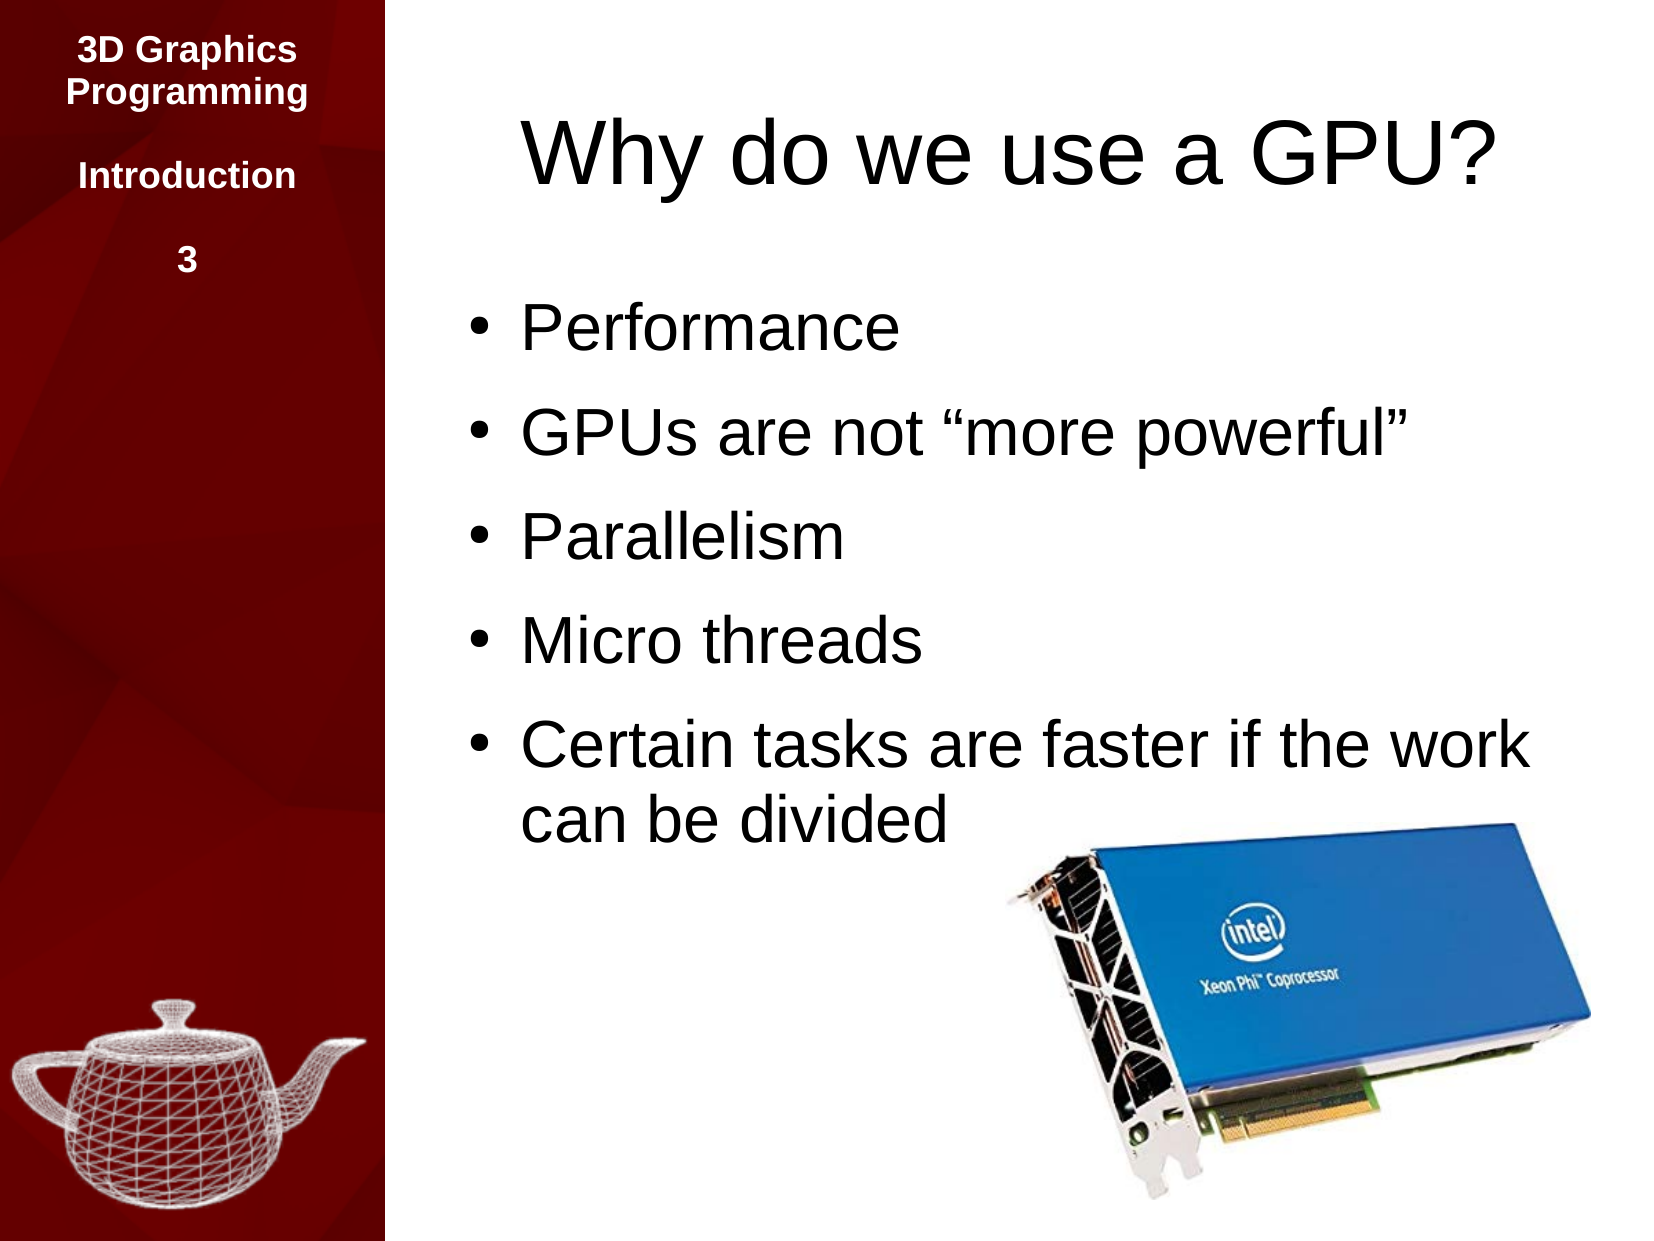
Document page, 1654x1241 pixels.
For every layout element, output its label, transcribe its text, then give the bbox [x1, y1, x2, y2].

picture [1005, 822, 1591, 1201]
picture [0, 0, 385, 1241]
title Why do we use a GPU? [450, 49, 1571, 257]
list Performance GPUs are not “more powerful” Parallelism Micro threads Certain tasks are faster if the work can be divided [450, 290, 1571, 1010]
